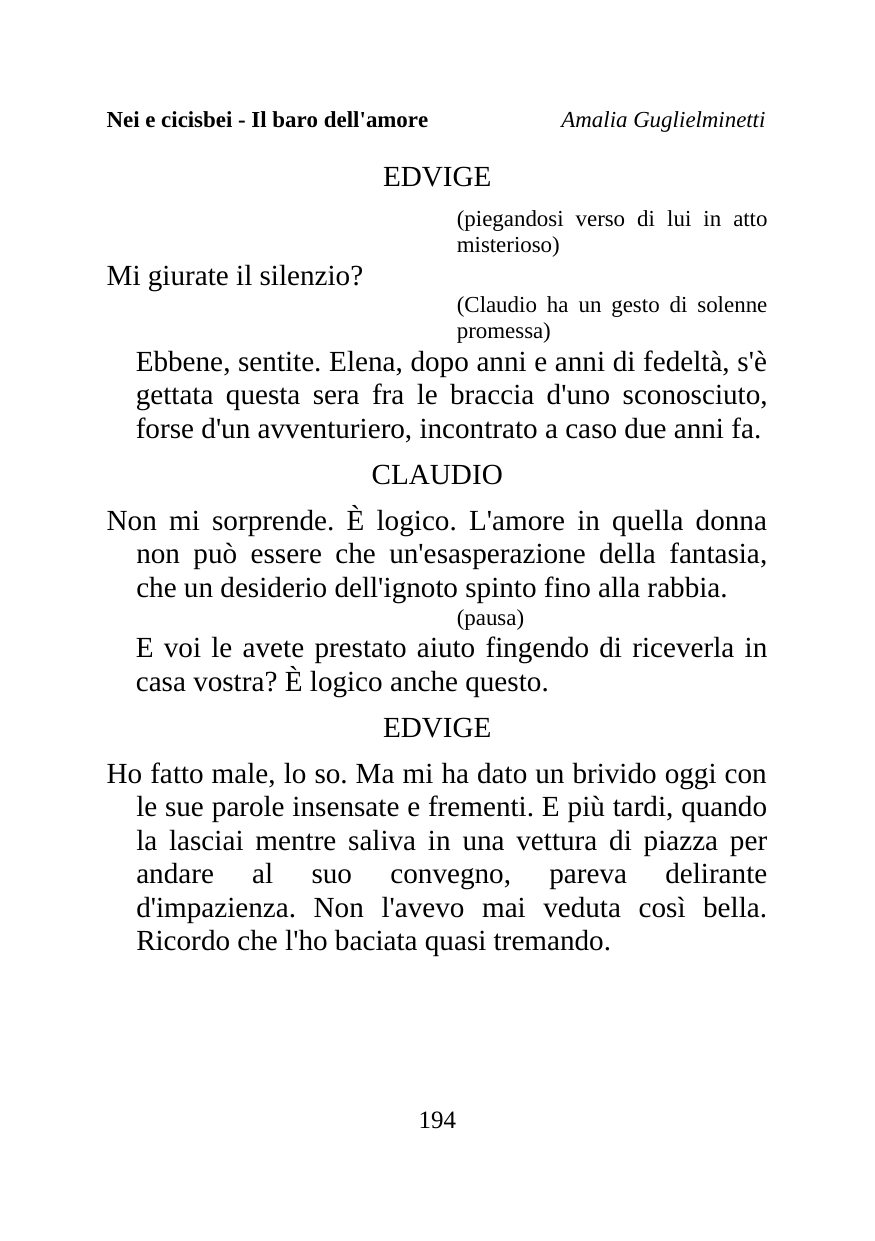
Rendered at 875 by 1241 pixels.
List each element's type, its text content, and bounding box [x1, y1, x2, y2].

text (piegandosi verso di lui in atto misterioso) [457, 205, 768, 258]
text Non mi sorprende. È logico. L'amore in quella donna non può essere che un'esasperazione della fantasia, che un desiderio dell'ignoto spinto fino alla rabbia. [106, 503, 768, 604]
text CLAUDIO [106, 457, 768, 491]
text E voi le avete prestato aiuto fingendo di riceverla in casa vostra? È logico anche questo. [136, 630, 768, 697]
text EDVIGE [106, 710, 768, 743]
text Ho fatto male, lo so. Ma mi ha dato un brivido oggi con le sue parole insensate e frementi. E più tardi, quando la lasciai mentre saliva in una vettura di piazza per andare al suo convegno, pareva delirante d'impazienza. Non l'avevo mai veduta così bella. Ricordo che l'ho baciata quasi tremando. [106, 756, 768, 957]
text Mi giurate il silenzio? [106, 258, 768, 291]
text EDVIGE [106, 159, 768, 192]
text (pausa) [457, 604, 768, 630]
text (Claudio ha un gesto di solenne promessa) [457, 291, 768, 344]
text Ebbene, sentite. Elena, dopo anni e anni di fedeltà, s'è gettata questa sera fra le braccia d'uno sconosciuto, forse d'un avventuriero, incontrato a caso due anni fa. [136, 344, 768, 444]
